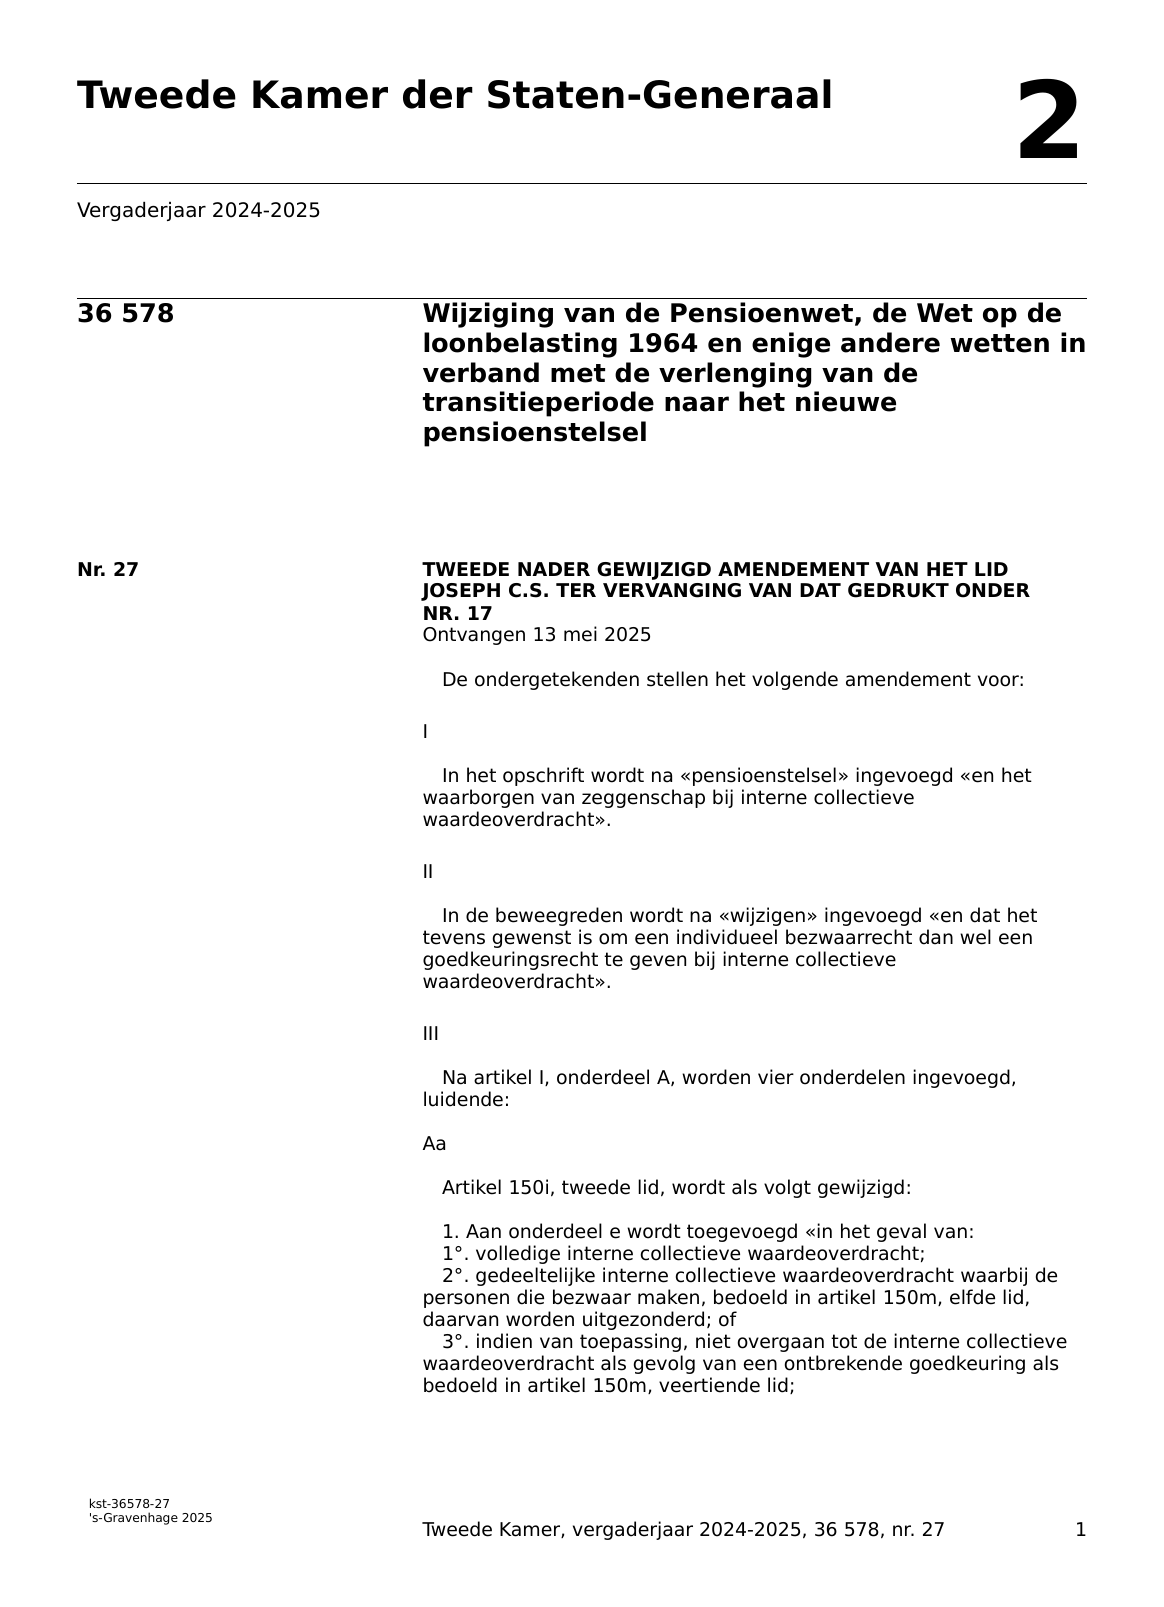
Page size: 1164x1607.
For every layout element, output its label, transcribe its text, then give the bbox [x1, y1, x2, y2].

table_header Tweede Kamer der Staten-Generaal [77, 59, 886, 183]
text 2°. gedeeltelijke interne collectieve waardeoverdracht waarbij de personen die bezwaar maken, bedoeld in artikel 150m, elfde lid, daarvan worden uitgezonderd; of [422, 1265, 1087, 1331]
text 's-Gravenhage 2025 [88, 1511, 323, 1525]
text Ontvangen 13 mei 2025 [422, 624, 1087, 646]
text 3°. indien van toepassing, niet overgaan tot de interne collectieve waardeoverdracht als gevolg van een ontbrekende goedkeuring als bedoeld in artikel 150m, veertiende lid; [422, 1331, 1087, 1397]
text Artikel 150i, tweede lid, wordt als volgt gewijzigd: [422, 1177, 1087, 1199]
table_cell Vergaderjaar 2024-2025 [77, 184, 1087, 298]
text In de beweegreden wordt na «wijzigen» ingevoegd «en dat het tevens gewenst is om een individueel bezwaarrecht dan wel een goedkeuringsrecht te geven bij interne collectieve waardeoverdracht». [422, 905, 1087, 993]
text 1. Aan onderdeel e wordt toegevoegd «in het geval van: [422, 1221, 1087, 1243]
subtitle II [422, 861, 1087, 883]
subtitle 36 578 Wijziging van de Pensioenwet, de Wet op de loonbelasting 1964 en enige andere wetten in verband met de verlenging van de transitieperiode naar het nieuwe pensioenstelsel [77, 299, 1087, 447]
text In het opschrift wordt na «pensioenstelsel» ingevoegd «en het waarborgen van zeggenschap bij interne collectieve waardeoverdracht». [422, 765, 1087, 831]
text De ondergetekenden stellen het volgende amendement voor: [422, 668, 1087, 691]
text kst-36578-27 [88, 1497, 323, 1511]
subtitle Nr. 27 TWEEDE NADER GEWIJZIGD AMENDEMENT VAN HET LID JOSEPH C.S. TER VERVANGING VAN DAT GEDRUKT ONDER NR. 17 [77, 558, 1087, 624]
table_header 2 [886, 59, 1087, 183]
text 1°. volledige interne collectieve waardeoverdracht; [422, 1243, 1087, 1265]
subtitle III [422, 1023, 1087, 1045]
subtitle I [422, 721, 1087, 742]
text Aa [422, 1133, 1087, 1155]
text Na artikel I, onderdeel A, worden vier onderdelen ingevoegd, luidende: [422, 1067, 1087, 1111]
